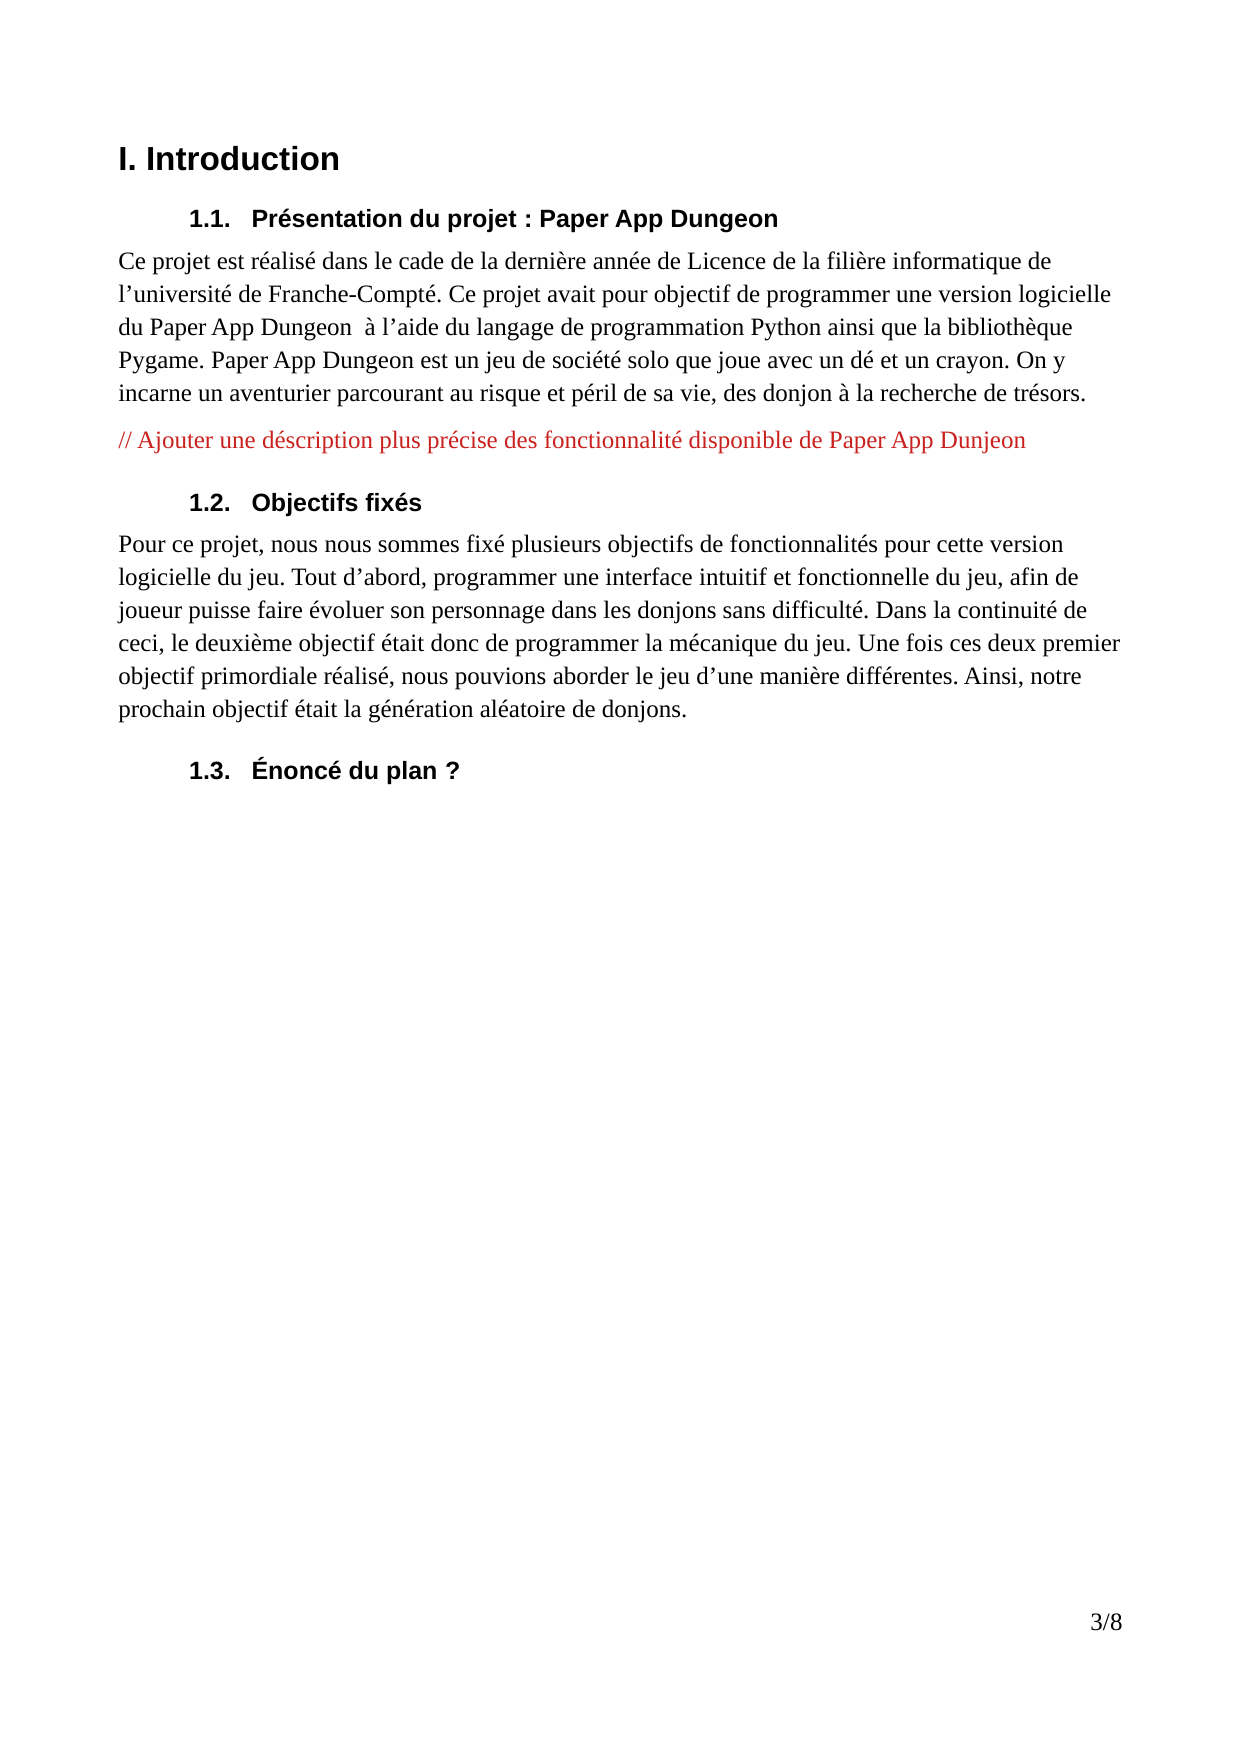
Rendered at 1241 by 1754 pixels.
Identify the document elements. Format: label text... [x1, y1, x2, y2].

subtitle 1.1. Présentation du projet : Paper App Dungeon [189, 204, 1122, 233]
text // Ajouter une déscription plus précise des fonctionnalité disponible de Paper App Dunjeon [118, 425, 1122, 454]
text Pour ce projet, nous nous sommes fixé plusieurs objectifs de fonctionnalités pour cette version logicielle du jeu. Tout d’abord, programmer une interface intuitif et fonctionnelle du jeu, afin de joueur puisse faire évoluer son personnage dans les donjons sans difficulté. Dans la continuité de ceci, le deuxième objectif était donc de programmer la mécanique du jeu. Une fois ces deux premier objectif primordiale réalisé, nous pouvions aborder le jeu d’une manière différentes. Ainsi, notre prochain objectif était la génération aléatoire de donjons. [118, 529, 1122, 723]
subtitle 1.3. Énoncé du plan ? [189, 756, 1122, 785]
subtitle I. Introduction [118, 139, 1122, 177]
text Ce projet est réalisé dans le cade de la dernière année de Licence de la filière informatique de l’université de Franche-Compté. Ce projet avait pour objectif de programmer une version logicielle du Paper App Dungeon à l’aide du langage de programmation Python ainsi que la bibliothèque Pygame. Paper App Dungeon est un jeu de société solo que joue avec un dé et un crayon. On y incarne un aventurier parcourant au risque et péril de sa vie, des donjon à la recherche de trésors. [118, 246, 1122, 407]
subtitle 1.2. Objectifs fixés [189, 488, 1122, 516]
